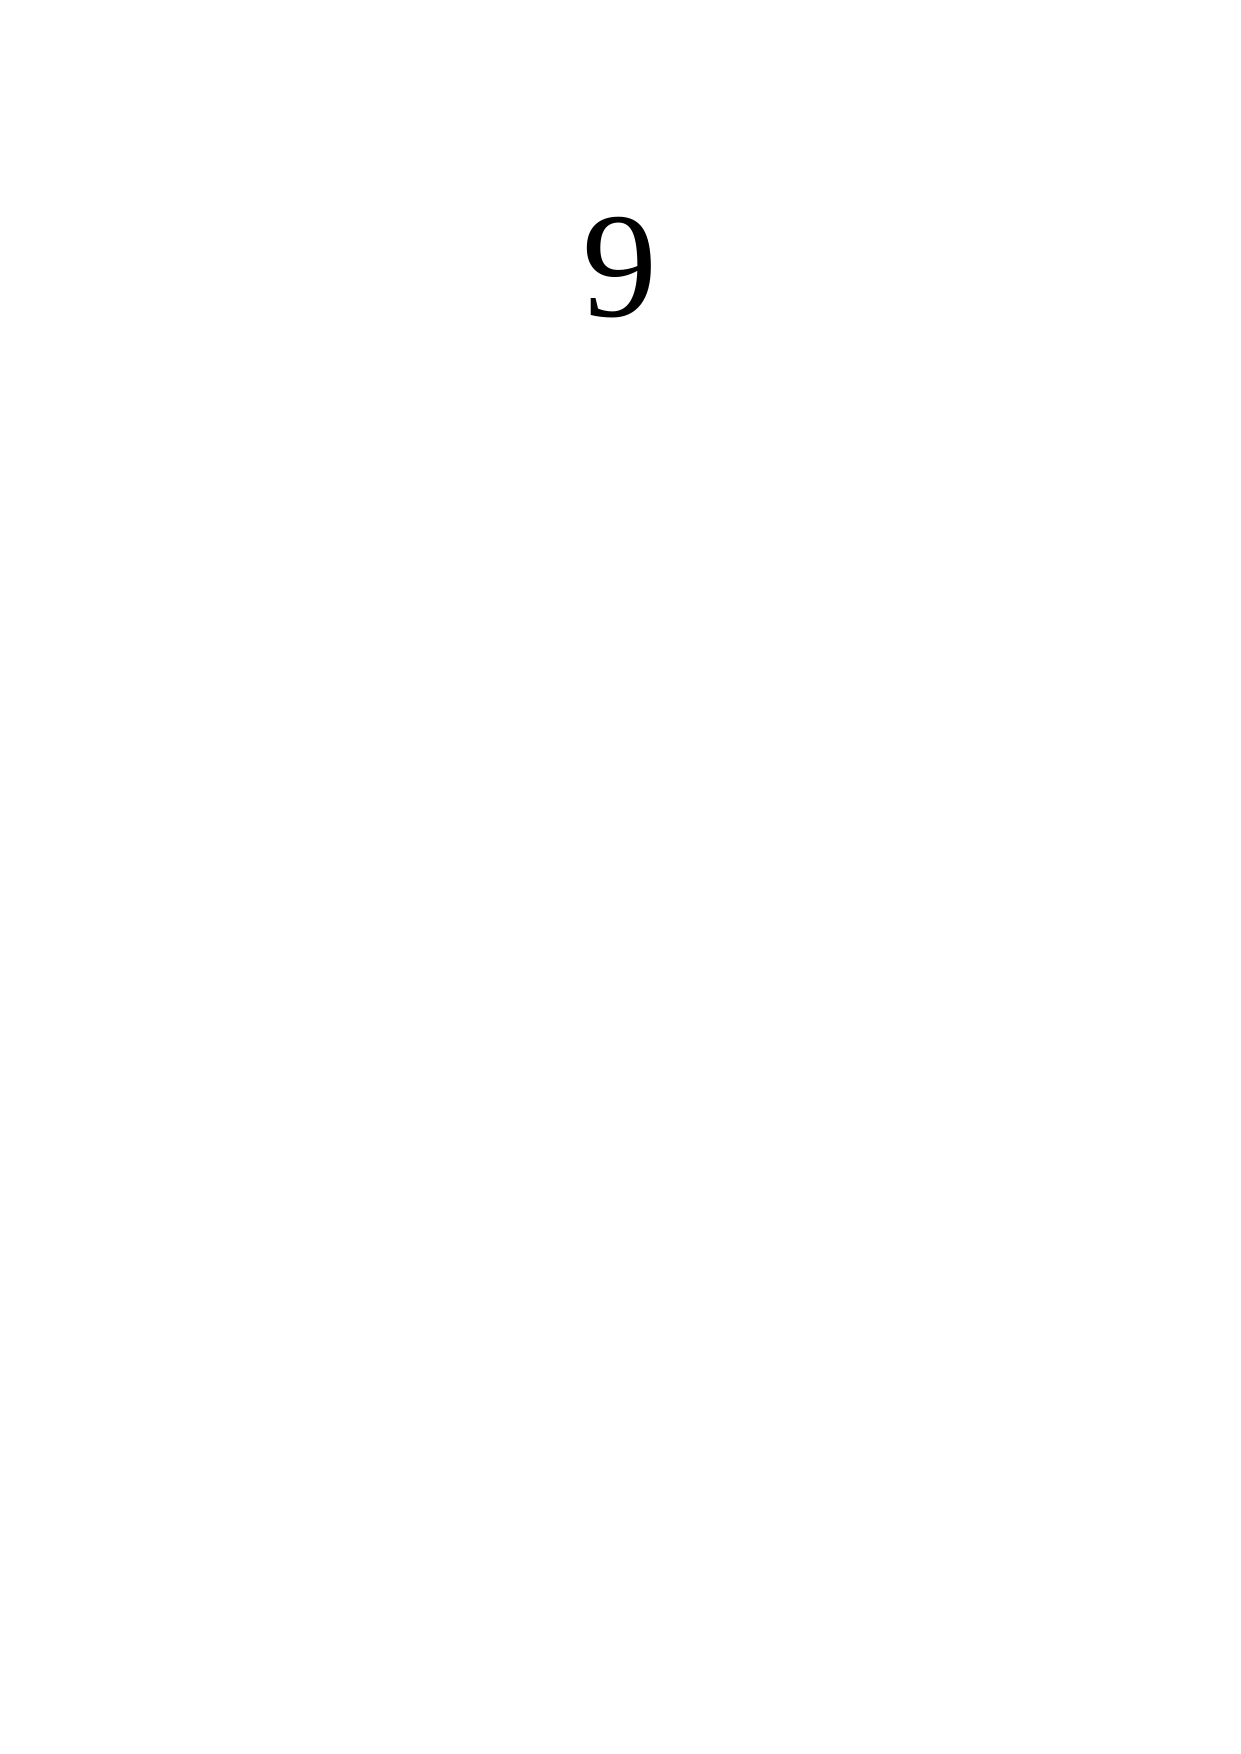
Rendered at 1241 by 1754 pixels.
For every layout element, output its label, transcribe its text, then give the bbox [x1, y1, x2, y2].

text 9 [118, 176, 1122, 349]
